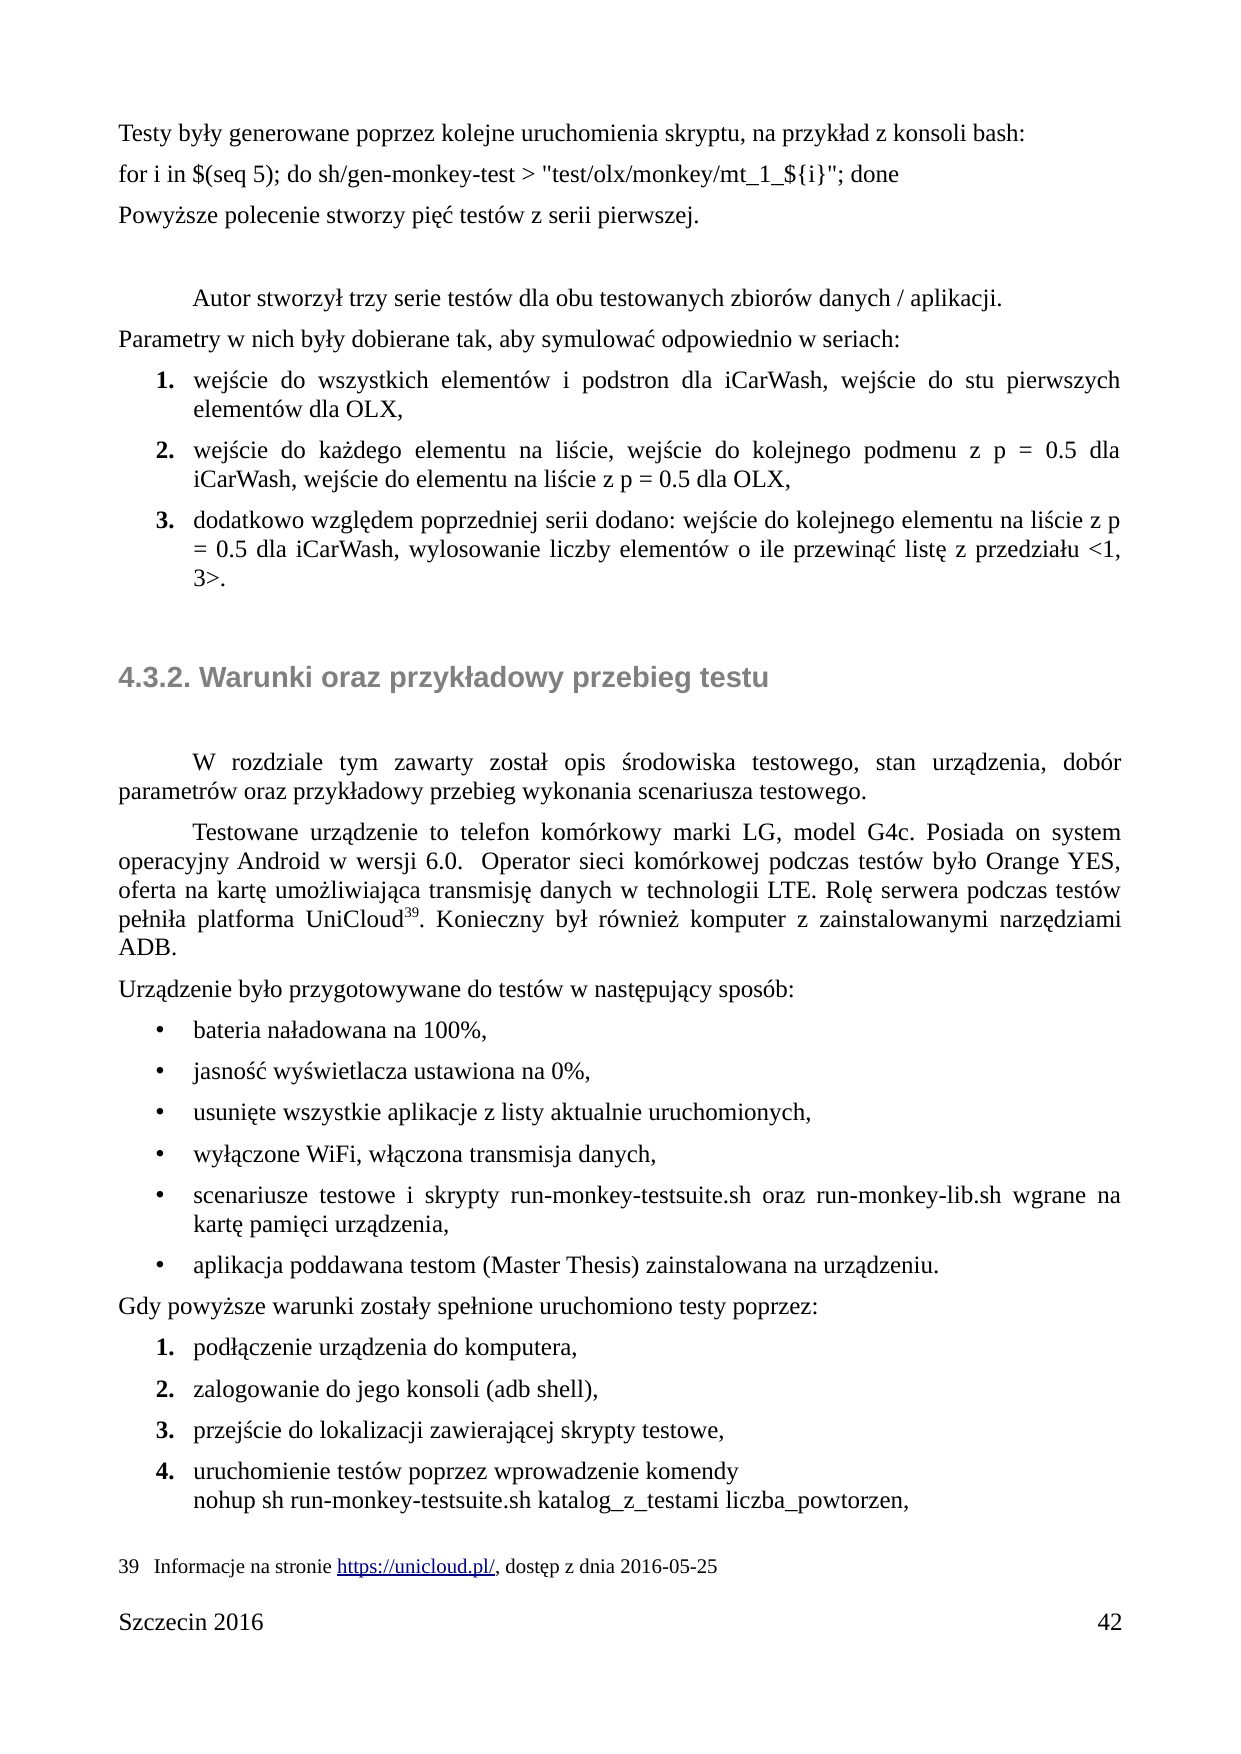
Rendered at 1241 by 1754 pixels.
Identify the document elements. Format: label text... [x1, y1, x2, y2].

text W rozdziale tym zawarty został opis środowiska testowego, stan urządzenia, dobór parametrów oraz przykładowy przebieg wykonania scenariusza testowego. [118, 747, 1122, 805]
text Informacje na stronie https://unicloud.pl/, dostęp z dnia 2016-05-25 [118, 1553, 1122, 1578]
list uruchomienie testów poprzez wprowadzenie komendy nohup sh run-monkey-testsuite.sh katalog_z_testami liczba_powtorzen, [156, 1456, 1122, 1514]
list zalogowanie do jego konsoli (adb shell), [156, 1374, 1122, 1402]
list bateria naładowana na 100%, [156, 1015, 1122, 1044]
text Testy były generowane poprzez kolejne uruchomienia skryptu, na przykład z konsoli bash: [118, 118, 1122, 147]
list dodatkowo względem poprzedniej serii dodano: wejście do kolejnego elementu na liście z p = 0.5 dla iCarWash, wylosowanie liczby elementów o ile przewinąć listę z przedziału <1, 3>. [156, 506, 1122, 592]
list podłączenie urządzenia do komputera, [156, 1332, 1122, 1361]
list aplikacja poddawana testom (Master Thesis) zainstalowana na urządzeniu. [156, 1250, 1122, 1279]
text Testowane urządzenie to telefon komórkowy marki LG, model G4c. Posiada on system operacyjny Android w wersji 6.0. Operator sieci komórkowej podczas testów było Orange YES, oferta na kartę umożliwiająca transmisję danych w technologii LTE. Rolę serwera podczas testów pełniła platforma UniCloud. Konieczny był również komputer z zainstalowanymi narzędziami ADB. [118, 817, 1122, 961]
list przejście do lokalizacji zawierającej skrypty testowe, [156, 1415, 1122, 1444]
list jasność wyświetlacza ustawiona na 0%, [156, 1056, 1122, 1085]
subtitle 4.3.2. Warunki oraz przykładowy przebieg testu [118, 660, 1122, 694]
list scenariusze testowe i skrypty run-monkey-testsuite.sh oraz run-monkey-lib.sh wgrane na kartę pamięci urządzenia, [156, 1180, 1122, 1237]
list wejście do wszystkich elementów i podstron dla iCarWash, wejście do stu pierwszych elementów dla OLX, [156, 366, 1122, 423]
text Autor stworzył trzy serie testów dla obu testowanych zbiorów danych / aplikacji. [118, 283, 1122, 312]
list wyłączone WiFi, włączona transmisja danych, [156, 1139, 1122, 1167]
text for i in $(seq 5); do sh/gen-monkey-test > "test/olx/monkey/mt_1_${i}"; done [118, 159, 1122, 188]
list usunięte wszystkie aplikacje z listy aktualnie uruchomionych, [156, 1097, 1122, 1126]
text Powyższe polecenie stworzy pięć testów z serii pierwszej. [118, 201, 1122, 229]
text Urządzenie było przygotowywane do testów w następujący sposób: [118, 974, 1122, 1002]
list wejście do każdego elementu na liście, wejście do kolejnego podmenu z p = 0.5 dla iCarWash, wejście do elementu na liście z p = 0.5 dla OLX, [156, 436, 1122, 493]
text Gdy powyższe warunki zostały spełnione uruchomiono testy poprzez: [118, 1291, 1122, 1320]
text Parametry w nich były dobierane tak, aby symulować odpowiednio w seriach: [118, 324, 1122, 353]
